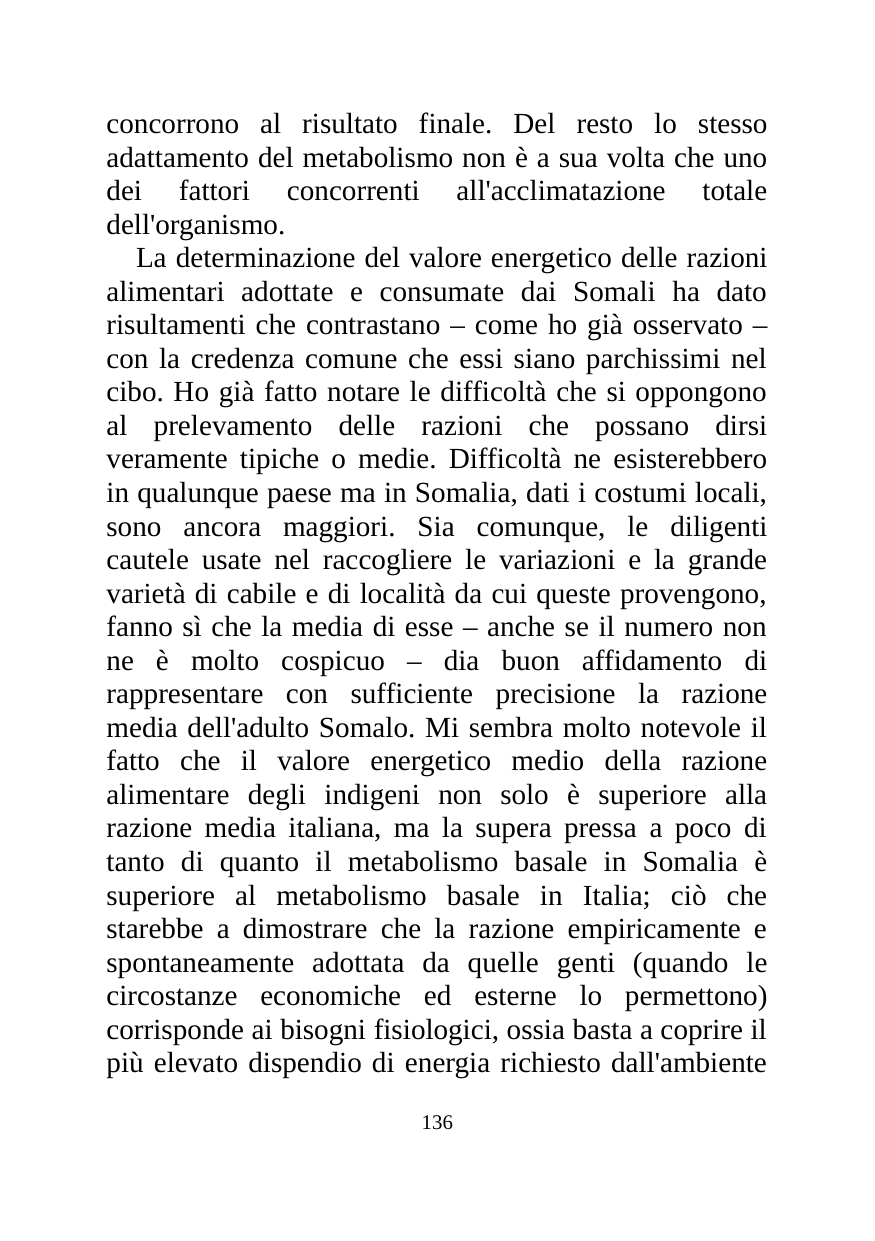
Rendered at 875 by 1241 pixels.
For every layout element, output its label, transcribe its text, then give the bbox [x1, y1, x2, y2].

text concorrono al risultato finale. Del resto lo stesso adattamento del metabolismo non è a sua volta che uno dei fattori concorrenti all'acclimatazione totale dell'organismo. [106, 106, 768, 240]
text La determinazione del valore energetico delle razioni alimentari adottate e consumate dai Somali ha dato risultamenti che contrastano – come ho già osservato – con la credenza comune che essi siano parchissimi nel cibo. Ho già fatto notare le difficoltà che si oppongono al prelevamento delle razioni che possano dirsi veramente tipiche o medie. Difficoltà ne esisterebbero in qualunque paese ma in Somalia, dati i costumi locali, sono ancora maggiori. Sia comunque, le diligenti cautele usate nel raccogliere le variazioni e la grande varietà di cabile e di località da cui queste provengono, fanno sì che la media di esse – anche se il numero non ne è molto cospicuo – dia buon affidamento di rappresentare con sufficiente precisione la razione media dell'adulto Somalo. Mi sembra molto notevole il fatto che il valore energetico medio della razione alimentare degli indigeni non solo è superiore alla razione media italiana, ma la supera pressa a poco di tanto di quanto il metabolismo basale in Somalia è superiore al metabolismo basale in Italia; ciò che starebbe a dimostrare che la razione empiricamente e spontaneamente adottata da quelle genti (quando le circostanze economiche ed esterne lo permettono) corrisponde ai bisogni fisiologici, ossia basta a coprire il più elevato dispendio di energia richiesto dall'ambiente [106, 240, 768, 1079]
